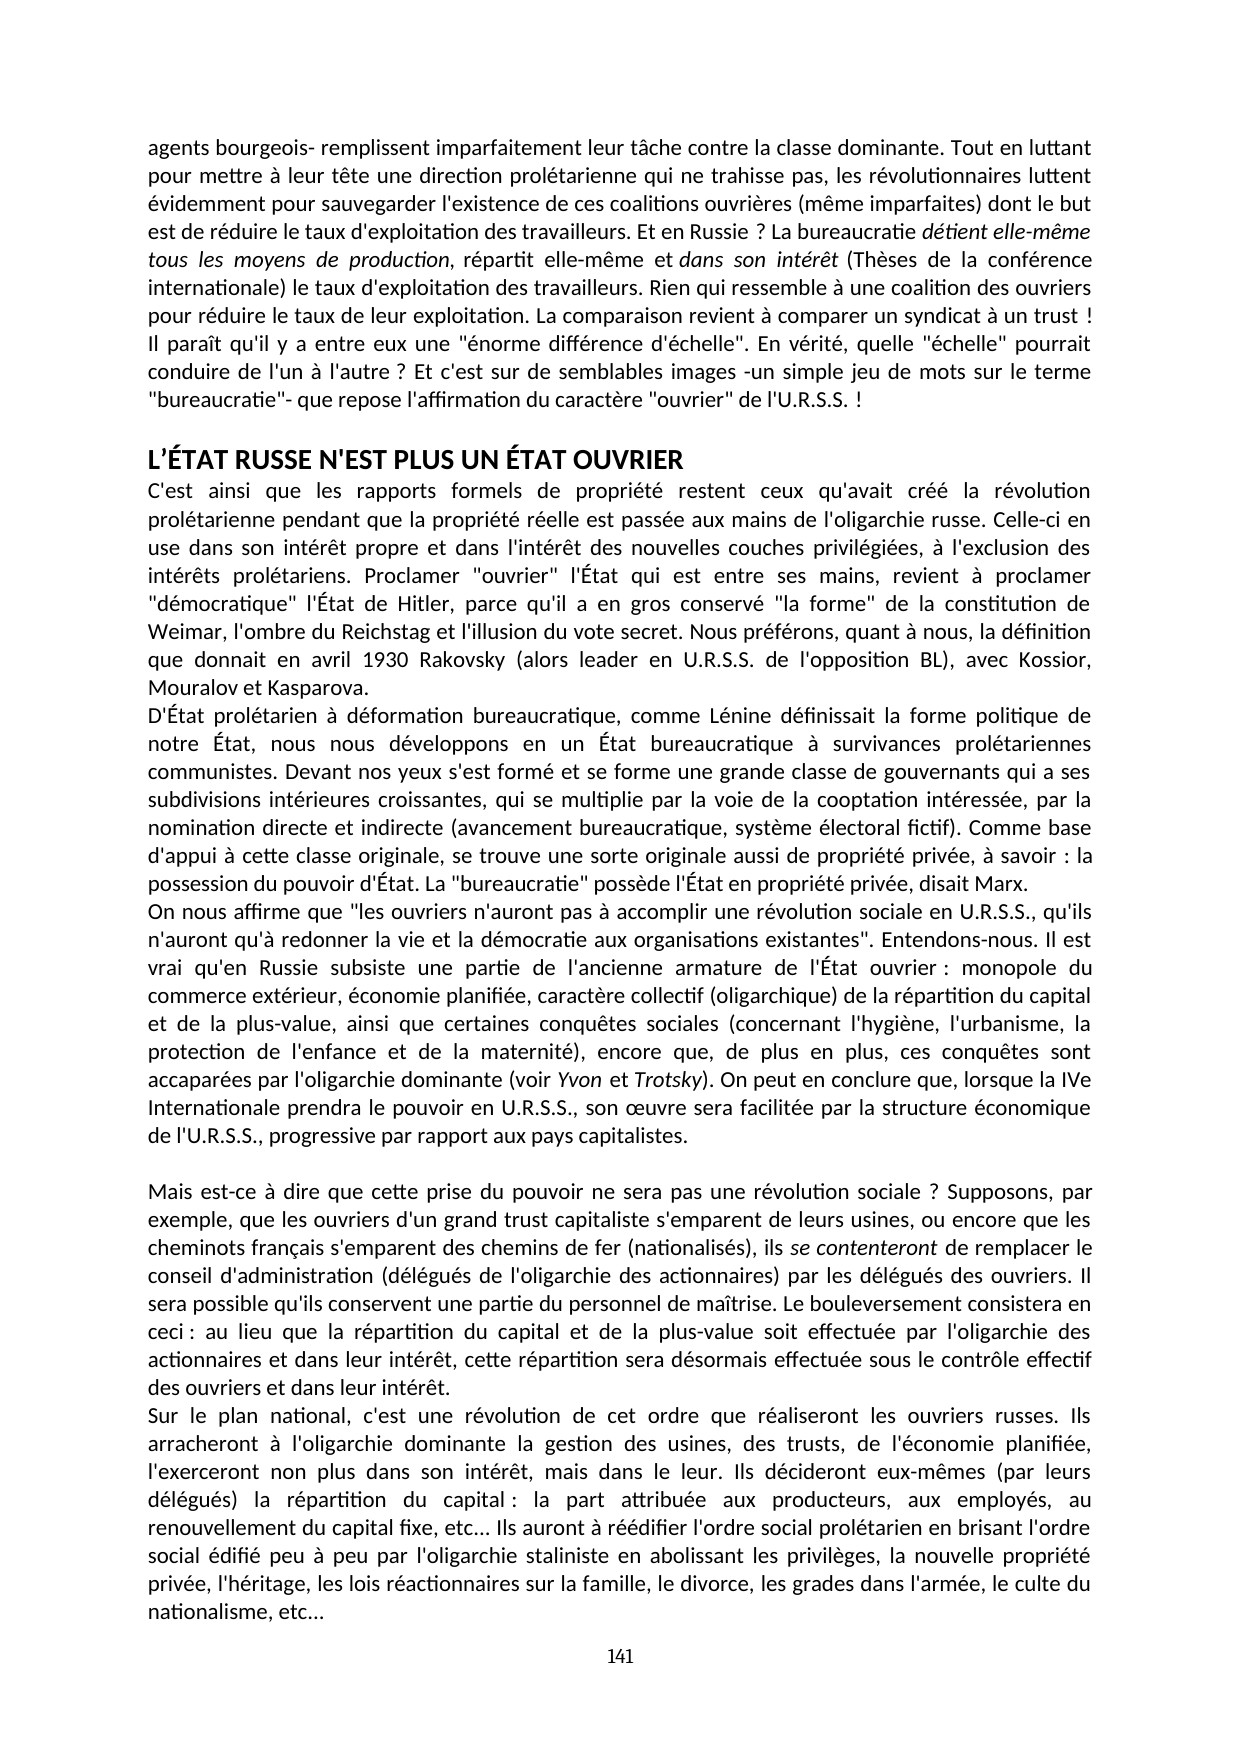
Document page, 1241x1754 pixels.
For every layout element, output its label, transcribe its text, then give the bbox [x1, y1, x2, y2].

text D'État prolétarien à déformation bureaucratique, comme Lénine définissait la forme politique de notre État, nous nous développons en un État bureaucratique à survivances prolétariennes communistes. Devant nos yeux s'est formé et se forme une grande classe de gouvernants qui a ses subdivisions intérieures croissantes, qui se multiplie par la voie de la cooptation intéressée, par la nomination directe et indirecte (avancement bureaucratique, système électoral fictif). Comme base d'appui à cette classe originale, se trouve une sorte originale aussi de propriété privée, à savoir : la possession du pouvoir d'État. La "bureaucratie" possède l'État en propriété privée, disait Marx. [148, 701, 1093, 897]
text C'est ainsi que les rapports formels de propriété restent ceux qu'avait créé la révolution prolétarienne pendant que la propriété réelle est passée aux mains de l'oligarchie russe. Celle-ci en use dans son intérêt propre et dans l'intérêt des nouvelles couches privilégiées, à l'exclusion des intérêts prolétariens. Proclamer "ouvrier" l'État qui est entre ses mains, revient à proclamer "démocratique" l'État de Hitler, parce qu'il a en gros conservé "la forme" de la constitution de Weimar, l'ombre du Reichstag et l'illusion du vote secret. Nous préférons, quant à nous, la définition que donnait en avril 1930 Rakovsky (alors leader en U.R.S.S. de l'opposition BL), avec Kossior, Mouralov et Kasparova. [148, 477, 1093, 701]
text Sur le plan national, c'est une révolution de cet ordre que réaliseront les ouvriers russes. Ils arracheront à l'oligarchie dominante la gestion des usines, des trusts, de l'économie planifiée, l'exerceront non plus dans son intérêt, mais dans le leur. Ils décideront eux-mêmes (par leurs délégués) la répartition du capital : la part attribuée aux producteurs, aux employés, au renouvellement du capital fixe, etc... Ils auront à réédifier l'ordre social prolétarien en brisant l'ordre social édifié peu à peu par l'oligarchie staliniste en abolissant les privilèges, la nouvelle propriété privée, l'héritage, les lois réactionnaires sur la famille, le divorce, les grades dans l'armée, le culte du nationalisme, etc... [148, 1401, 1093, 1626]
text L’ÉTAT RUSSE N'EST PLUS UN ÉTAT OUVRIER [148, 441, 1093, 477]
text agents bourgeois- remplissent imparfaitement leur tâche contre la classe dominante. Tout en luttant pour mettre à leur tête une direction prolétarienne qui ne trahisse pas, les révolutionnaires luttent évidemment pour sauvegarder l'existence de ces coalitions ouvrières (même imparfaites) dont le but est de réduire le taux d'exploitation des travailleurs. Et en Russie ? La bureaucratie détient elle-même tous les moyens de production, répartit elle-même et dans son intérêt (Thèses de la conférence internationale) le taux d'exploitation des travailleurs. Rien qui ressemble à une coalition des ouvriers pour réduire le taux de leur exploitation. La comparaison revient à comparer un syndicat à un trust ! Il paraît qu'il y a entre eux une "énorme différence d'échelle". En vérité, quelle "échelle" pourrait conduire de l'un à l'autre ? Et c'est sur de semblables images -un simple jeu de mots sur le terme "bureaucratie"- que repose l'affirmation du caractère "ouvrier" de l'U.R.S.S. ! [148, 133, 1093, 413]
text Mais est-ce à dire que cette prise du pouvoir ne sera pas une révolution sociale ? Supposons, par exemple, que les ouvriers d'un grand trust capitaliste s'emparent de leurs usines, ou encore que les cheminots français s'emparent des chemins de fer (nationalisés), ils se contenteront de remplacer le conseil d'administration (délégués de l'oligarchie des actionnaires) par les délégués des ouvriers. Il sera possible qu'ils conservent une partie du personnel de maîtrise. Le bouleversement consistera en ceci : au lieu que la répartition du capital et de la plus-value soit effectuée par l'oligarchie des actionnaires et dans leur intérêt, cette répartition sera désormais effectuée sous le contrôle effectif des ouvriers et dans leur intérêt. [148, 1177, 1093, 1401]
text On nous affirme que "les ouvriers n'auront pas à accomplir une révolution sociale en U.R.S.S., qu'ils n'auront qu'à redonner la vie et la démocratie aux organisations existantes". Entendons-nous. Il est vrai qu'en Russie subsiste une partie de l'ancienne armature de l'État ouvrier : monopole du commerce extérieur, économie planifiée, caractère collectif (oligarchique) de la répartition du capital et de la plus-value, ainsi que certaines conquêtes sociales (concernant l'hygiène, l'urbanisme, la protection de l'enfance et de la maternité), encore que, de plus en plus, ces conquêtes sont accaparées par l'oligarchie dominante (voir Yvon et Trotsky). On peut en conclure que, lorsque la IVe Internationale prendra le pouvoir en U.R.S.S., son œuvre sera facilitée par la structure économique de l'U.R.S.S., progressive par rapport aux pays capitalistes. [148, 897, 1093, 1149]
